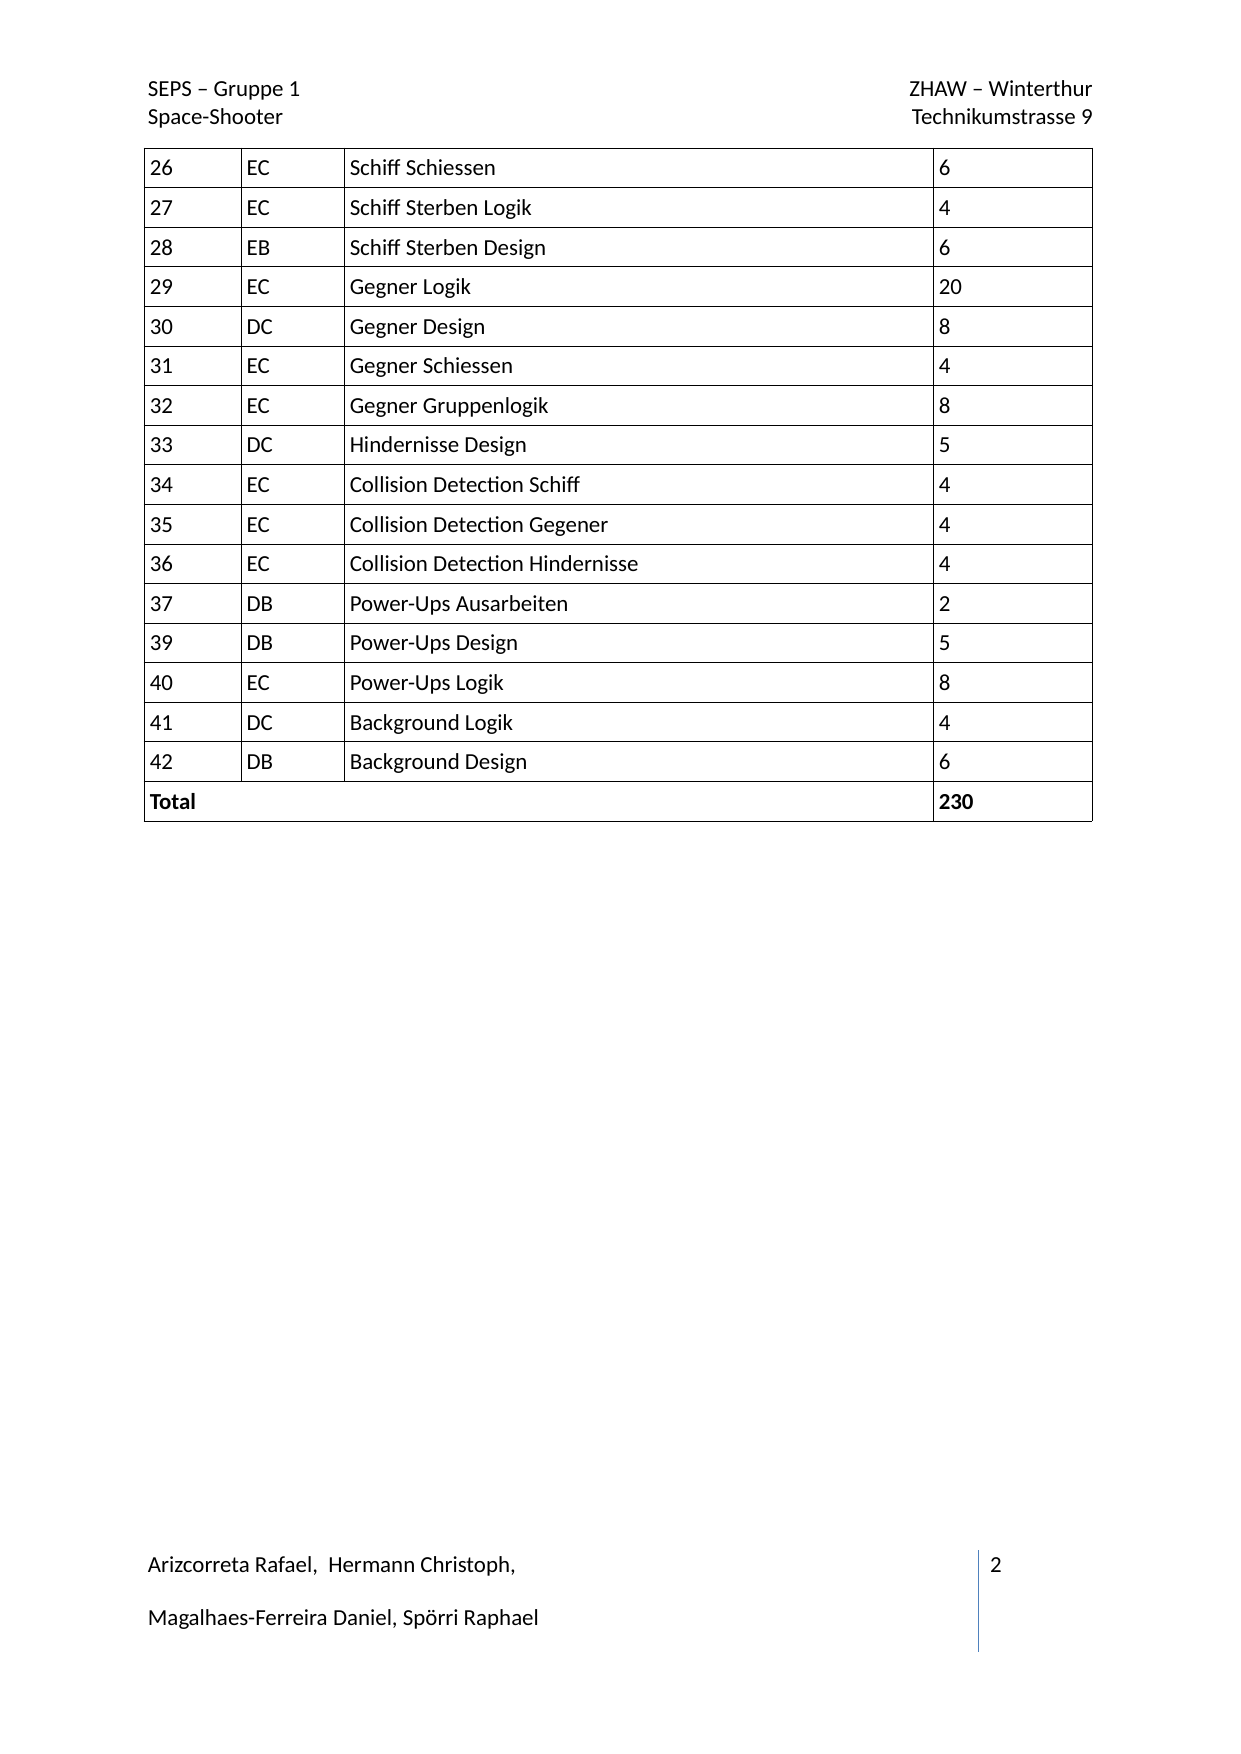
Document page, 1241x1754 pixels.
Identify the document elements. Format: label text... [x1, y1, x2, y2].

table_cell EC [242, 465, 344, 504]
table_cell DC [242, 307, 344, 346]
table_cell EC [242, 545, 344, 583]
table_cell 8 [934, 663, 1092, 702]
table_cell EC [242, 505, 344, 543]
table_cell DC [242, 703, 344, 741]
table_cell Background Design [345, 742, 933, 781]
table_cell Collision Detection Hindernisse [345, 545, 933, 583]
table_cell 42 [145, 742, 241, 781]
table_cell 2 [934, 584, 1092, 623]
table_cell 40 [145, 663, 241, 702]
table_cell Hindernisse Design [345, 426, 933, 464]
table_cell Collision Detection Gegener [345, 505, 933, 543]
table_cell DB [242, 584, 344, 623]
table_cell Schiff Sterben Design [345, 228, 933, 266]
table_cell 31 [145, 347, 241, 385]
table_cell 28 [145, 228, 241, 266]
table_cell Gegner Schiessen [345, 347, 933, 385]
table_cell 27 [145, 188, 241, 227]
table_cell 4 [934, 188, 1092, 227]
table_cell EC [242, 386, 344, 425]
table_cell Gegner Gruppenlogik [345, 386, 933, 425]
table_cell 4 [934, 703, 1092, 741]
table_cell Power-Ups Design [345, 624, 933, 662]
table_cell 37 [145, 584, 241, 623]
table_cell EC [242, 347, 344, 385]
table_cell Power-Ups Ausarbeiten [345, 584, 933, 623]
table_cell 4 [934, 545, 1092, 583]
table_cell 6 [934, 149, 1092, 187]
table_cell Background Logik [345, 703, 933, 741]
table_cell Gegner Design [345, 307, 933, 346]
table_cell 34 [145, 465, 241, 504]
table_cell DB [242, 624, 344, 662]
table_cell 230 [934, 782, 1092, 821]
table_cell 36 [145, 545, 241, 583]
table_cell DC [242, 426, 344, 464]
table_cell 8 [934, 386, 1092, 425]
table_cell 33 [145, 426, 241, 464]
table_cell 4 [934, 505, 1092, 543]
table_cell EC [242, 663, 344, 702]
table_cell Collision Detection Schiff [345, 465, 933, 504]
table_cell DB [242, 742, 344, 781]
table_cell 4 [934, 347, 1092, 385]
table_cell EC [242, 188, 344, 227]
table_cell Schiff Sterben Logik [345, 188, 933, 227]
table_cell 6 [934, 742, 1092, 781]
table_cell 5 [934, 624, 1092, 662]
table_cell 5 [934, 426, 1092, 464]
table_cell 35 [145, 505, 241, 543]
table_cell 4 [934, 465, 1092, 504]
table_cell 20 [934, 267, 1092, 306]
table_cell 26 [145, 149, 241, 187]
table_cell EC [242, 267, 344, 306]
table_cell 8 [934, 307, 1092, 346]
table_cell EC [242, 149, 344, 187]
table_cell Power-Ups Logik [345, 663, 933, 702]
table_cell 41 [145, 703, 241, 741]
table_cell Gegner Logik [345, 267, 933, 306]
table_cell 30 [145, 307, 241, 346]
table_cell 39 [145, 624, 241, 662]
table_cell Total [145, 782, 933, 821]
table_cell EB [242, 228, 344, 266]
table_cell 32 [145, 386, 241, 425]
table_cell 29 [145, 267, 241, 306]
table_cell 6 [934, 228, 1092, 266]
table_cell Schiff Schiessen [345, 149, 933, 187]
